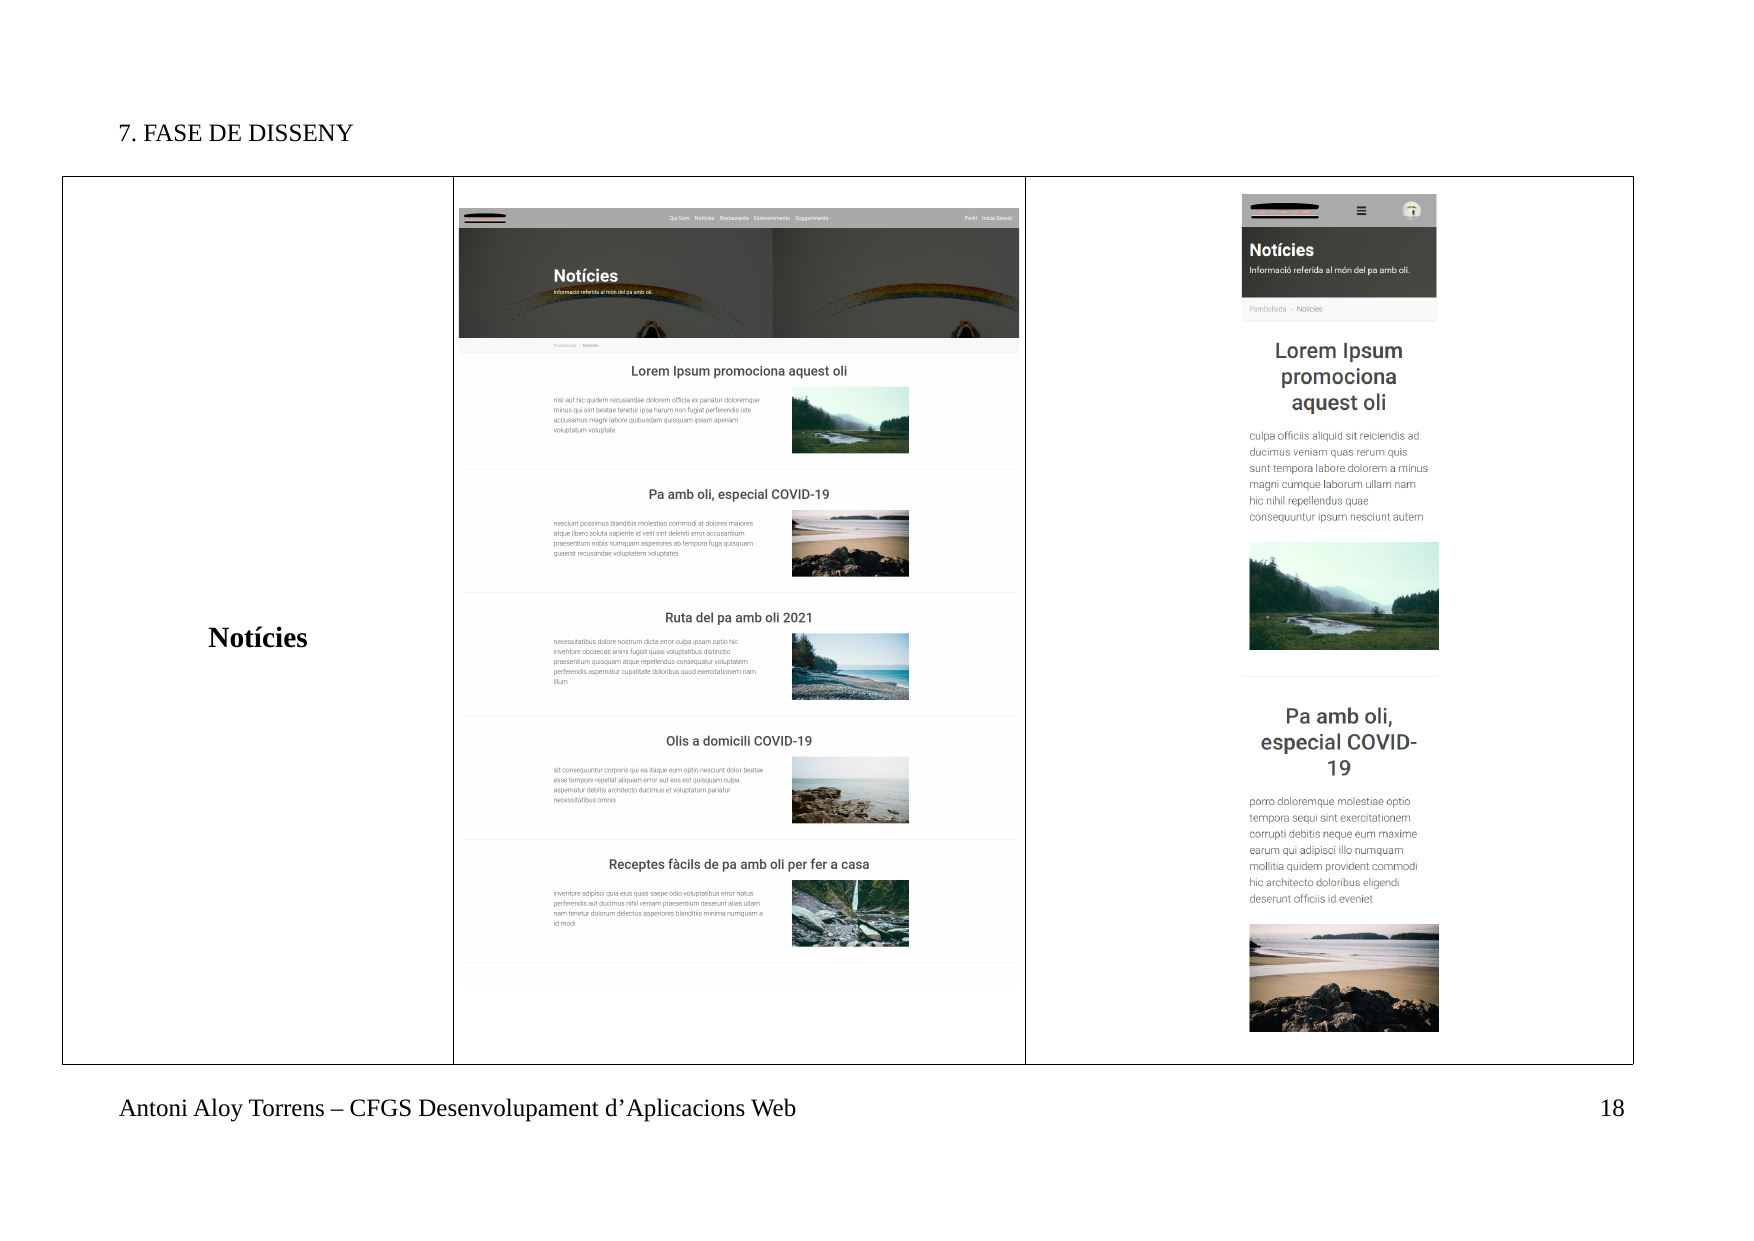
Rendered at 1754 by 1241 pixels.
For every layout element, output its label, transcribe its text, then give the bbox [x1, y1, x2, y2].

picture [458, 208, 1020, 989]
table_cell Notícies [63, 177, 453, 1064]
table_cell [1026, 177, 1633, 1064]
table_cell [454, 177, 1025, 1064]
